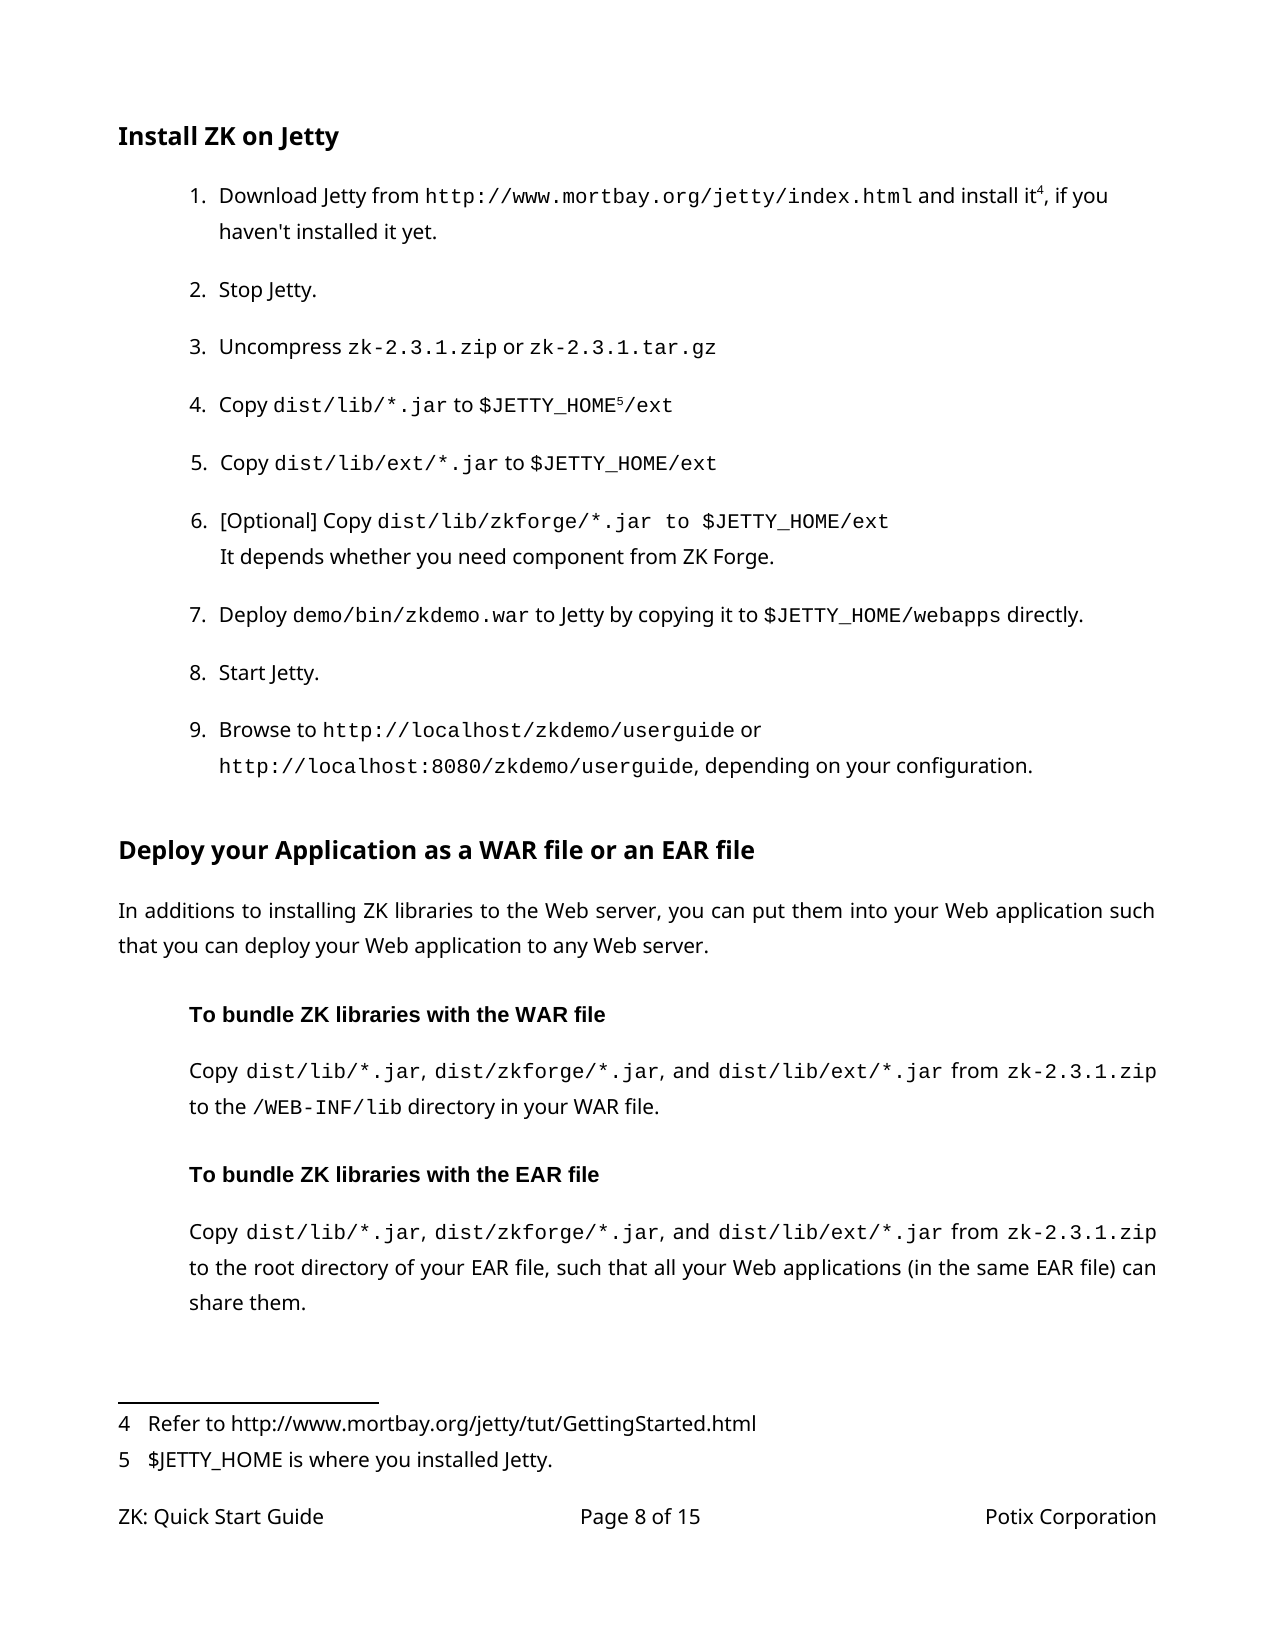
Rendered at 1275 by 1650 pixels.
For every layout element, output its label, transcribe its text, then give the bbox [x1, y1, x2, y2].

subtitle Install ZK on Jetty [118, 118, 1157, 152]
list Start Jetty. [189, 658, 1157, 686]
list Copy dist/lib/ext/*.jar to $JETTY_HOME/ext [190, 448, 1157, 477]
subtitle To bundle ZK libraries with the WAR file [189, 1002, 1157, 1027]
list Browse to http://localhost/zkdemo/userguide or http://localhost:8080/zkdemo/userguide, depending on your configuration. [189, 716, 1157, 779]
list Uncompress zk-2.3.1.zip or zk-2.3.1.tar.gz [189, 332, 1157, 361]
list Copy dist/lib/*.jar to $JETTY_HOME/ext [189, 391, 1157, 419]
list Download Jetty from http://www.mortbay.org/jetty/index.html and install it, if you haven't installed it yet. [189, 182, 1157, 245]
list Stop Jetty. [189, 275, 1157, 303]
text Copy dist/lib/*.jar, dist/zkforge/*.jar, and dist/lib/ext/*.jar from zk-2.3.1.zip to the /WEB-INF/lib directory in your WAR file. [189, 1056, 1157, 1120]
list [Optional] Copy dist/lib/zkforge/*.jar to $JETTY_HOME/ext It depends whether you need component from ZK Forge. [190, 507, 1157, 570]
subtitle To bundle ZK libraries with the EAR file [189, 1163, 1157, 1188]
list Deploy demo/bin/zkdemo.war to Jetty by copying it to $JETTY_HOME/webapps directly. [189, 600, 1157, 628]
text Copy dist/lib/*.jar, dist/zkforge/*.jar, and dist/lib/ext/*.jar from zk-2.3.1.zip to the root directory of your EAR file, such that all your Web applications (in the same EAR file) can share them. [189, 1217, 1157, 1316]
list $JETTY_HOME is where you installed Jetty. [118, 1445, 1157, 1473]
subtitle Deploy your Application as a WAR file or an EAR file [118, 833, 1157, 867]
list Refer to http://www.mortbay.org/jetty/tut/GettingStarted.html [118, 1409, 1157, 1438]
text In additions to installing ZK libraries to the Web server, you can put them into your Web application such that you can deploy your Web application to any Web server. [118, 896, 1157, 959]
